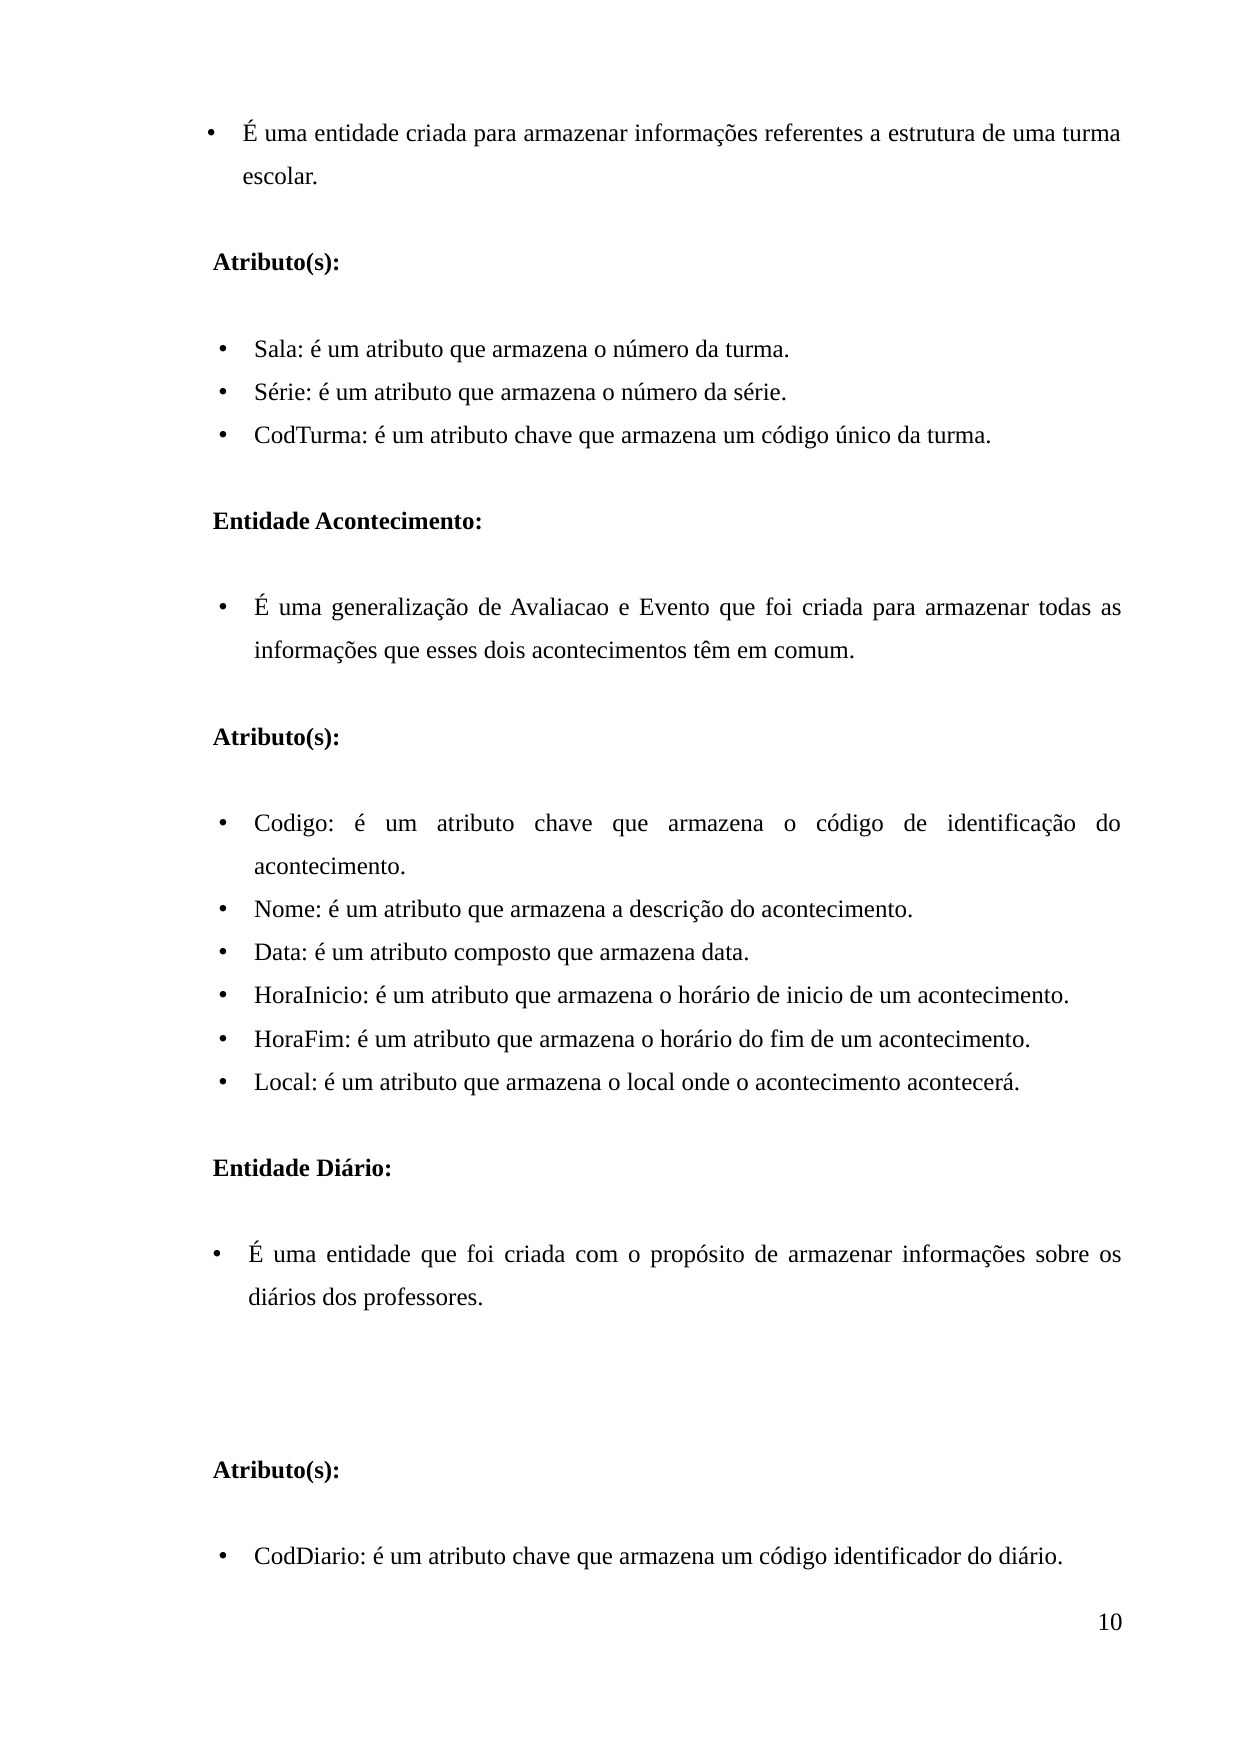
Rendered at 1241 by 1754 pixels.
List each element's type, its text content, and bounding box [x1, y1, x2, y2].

list É uma entidade criada para armazenar informações referentes a estrutura de uma turma escolar. [207, 118, 1122, 190]
list Sala: é um atributo que armazena o número da turma. [218, 334, 1122, 362]
list É uma entidade que foi criada com o propósito de armazenar informações sobre os diários dos professores. [213, 1239, 1122, 1311]
list HoraFim: é um atributo que armazena o horário do fim de um acontecimento. [218, 1024, 1122, 1052]
text Entidade Diário: [118, 1153, 1122, 1182]
list É uma generalização de Avaliacao e Evento que foi criada para armazenar todas as informações que esses dois acontecimentos têm em comum. [218, 592, 1122, 664]
text Entidade Acontecimento: [118, 506, 1122, 535]
text Atributo(s): [118, 1455, 1122, 1484]
list HoraInicio: é um atributo que armazena o horário de inicio de um acontecimento. [218, 981, 1122, 1009]
list Série: é um atributo que armazena o número da série. [218, 377, 1122, 406]
text Atributo(s): [118, 247, 1122, 276]
list Local: é um atributo que armazena o local onde o acontecimento acontecerá. [218, 1067, 1122, 1096]
list Nome: é um atributo que armazena a descrição do acontecimento. [218, 894, 1122, 923]
list CodTurma: é um atributo chave que armazena um código único da turma. [218, 420, 1122, 449]
list CodDiario: é um atributo chave que armazena um código identificador do diário. [218, 1541, 1122, 1570]
list Codigo: é um atributo chave que armazena o código de identificação do acontecimento. [218, 808, 1122, 880]
list Data: é um atributo composto que armazena data. [218, 937, 1122, 966]
text Atributo(s): [118, 722, 1122, 751]
